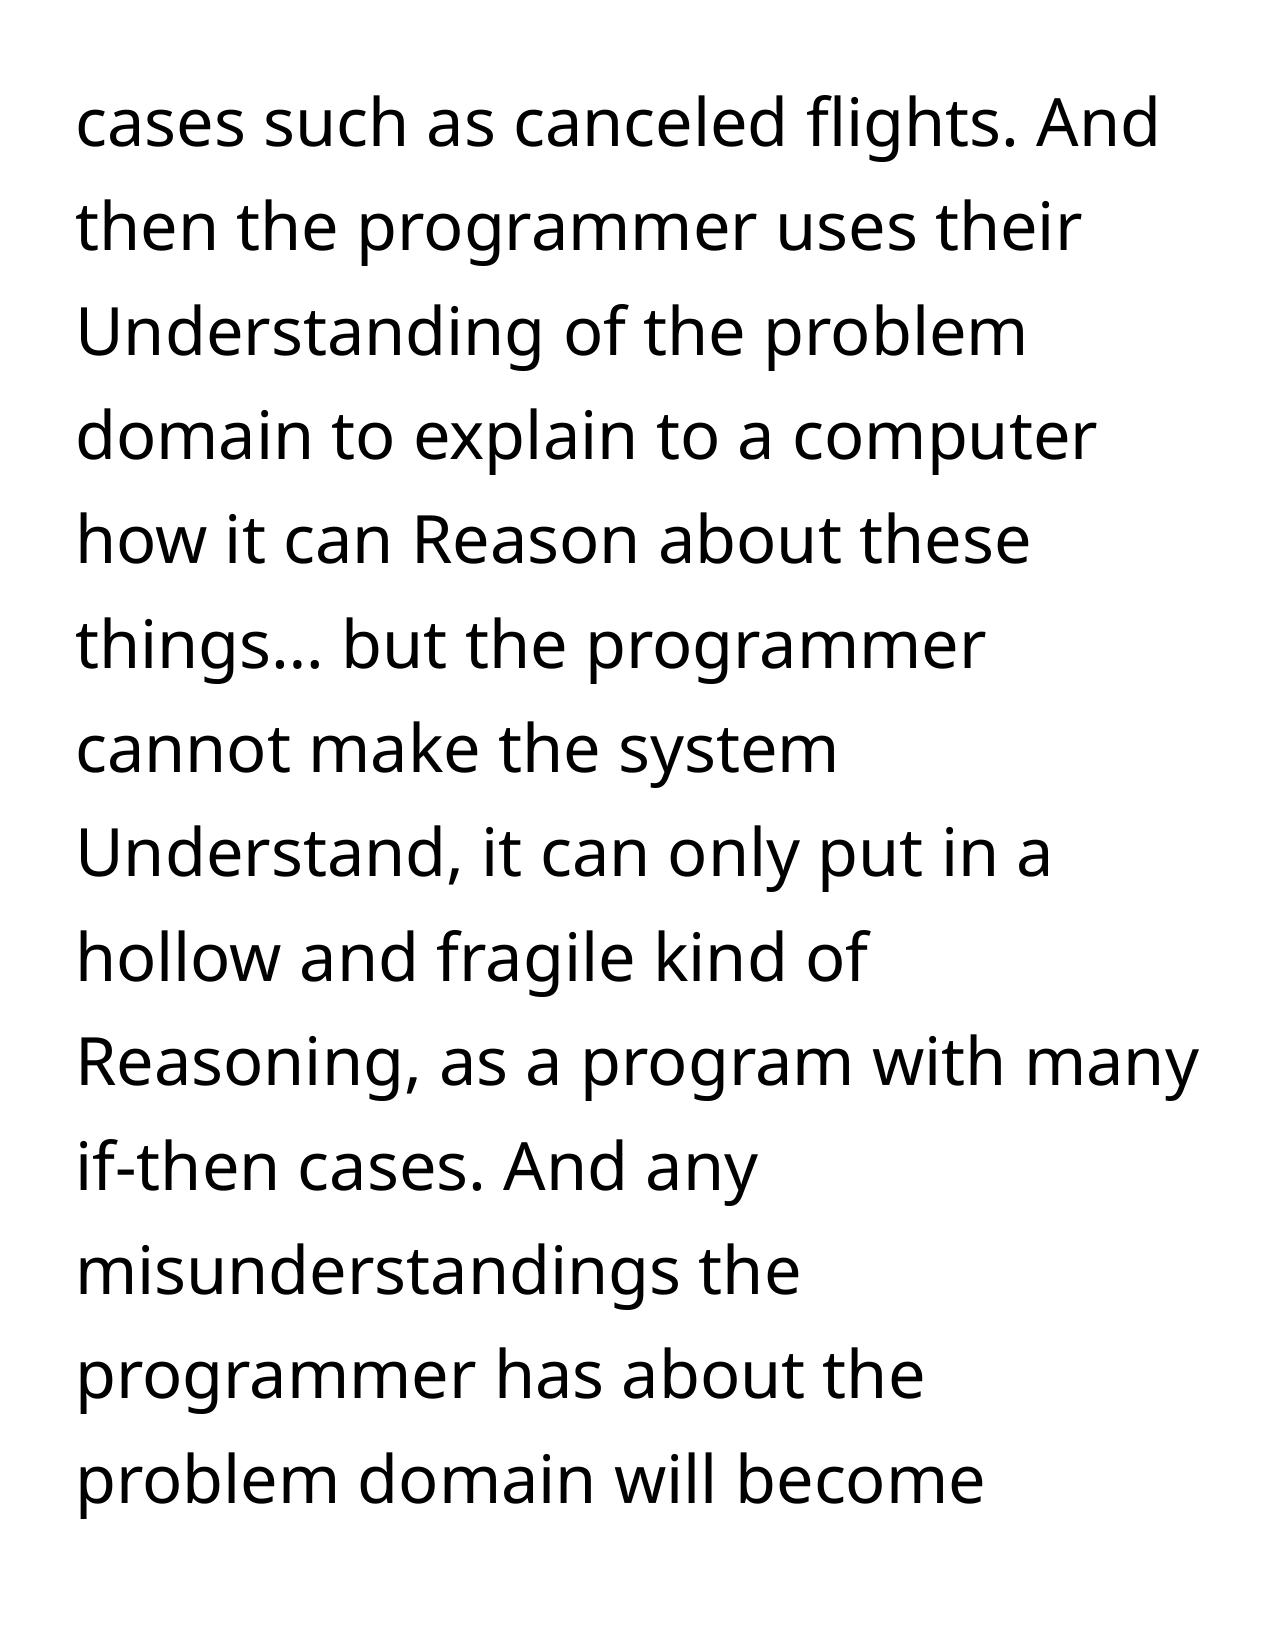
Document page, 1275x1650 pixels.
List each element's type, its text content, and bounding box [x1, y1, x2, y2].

text cases such as canceled flights. And then the programmer uses their Understanding of the problem domain to explain to a computer how it can Reason about these things… but the programmer cannot make the system Understand, it can only put in a hollow and fragile kind of Reasoning, as a program with many if-then cases. And any misunderstandings the programmer has about the problem domain will become [75, 75, 1200, 1523]
